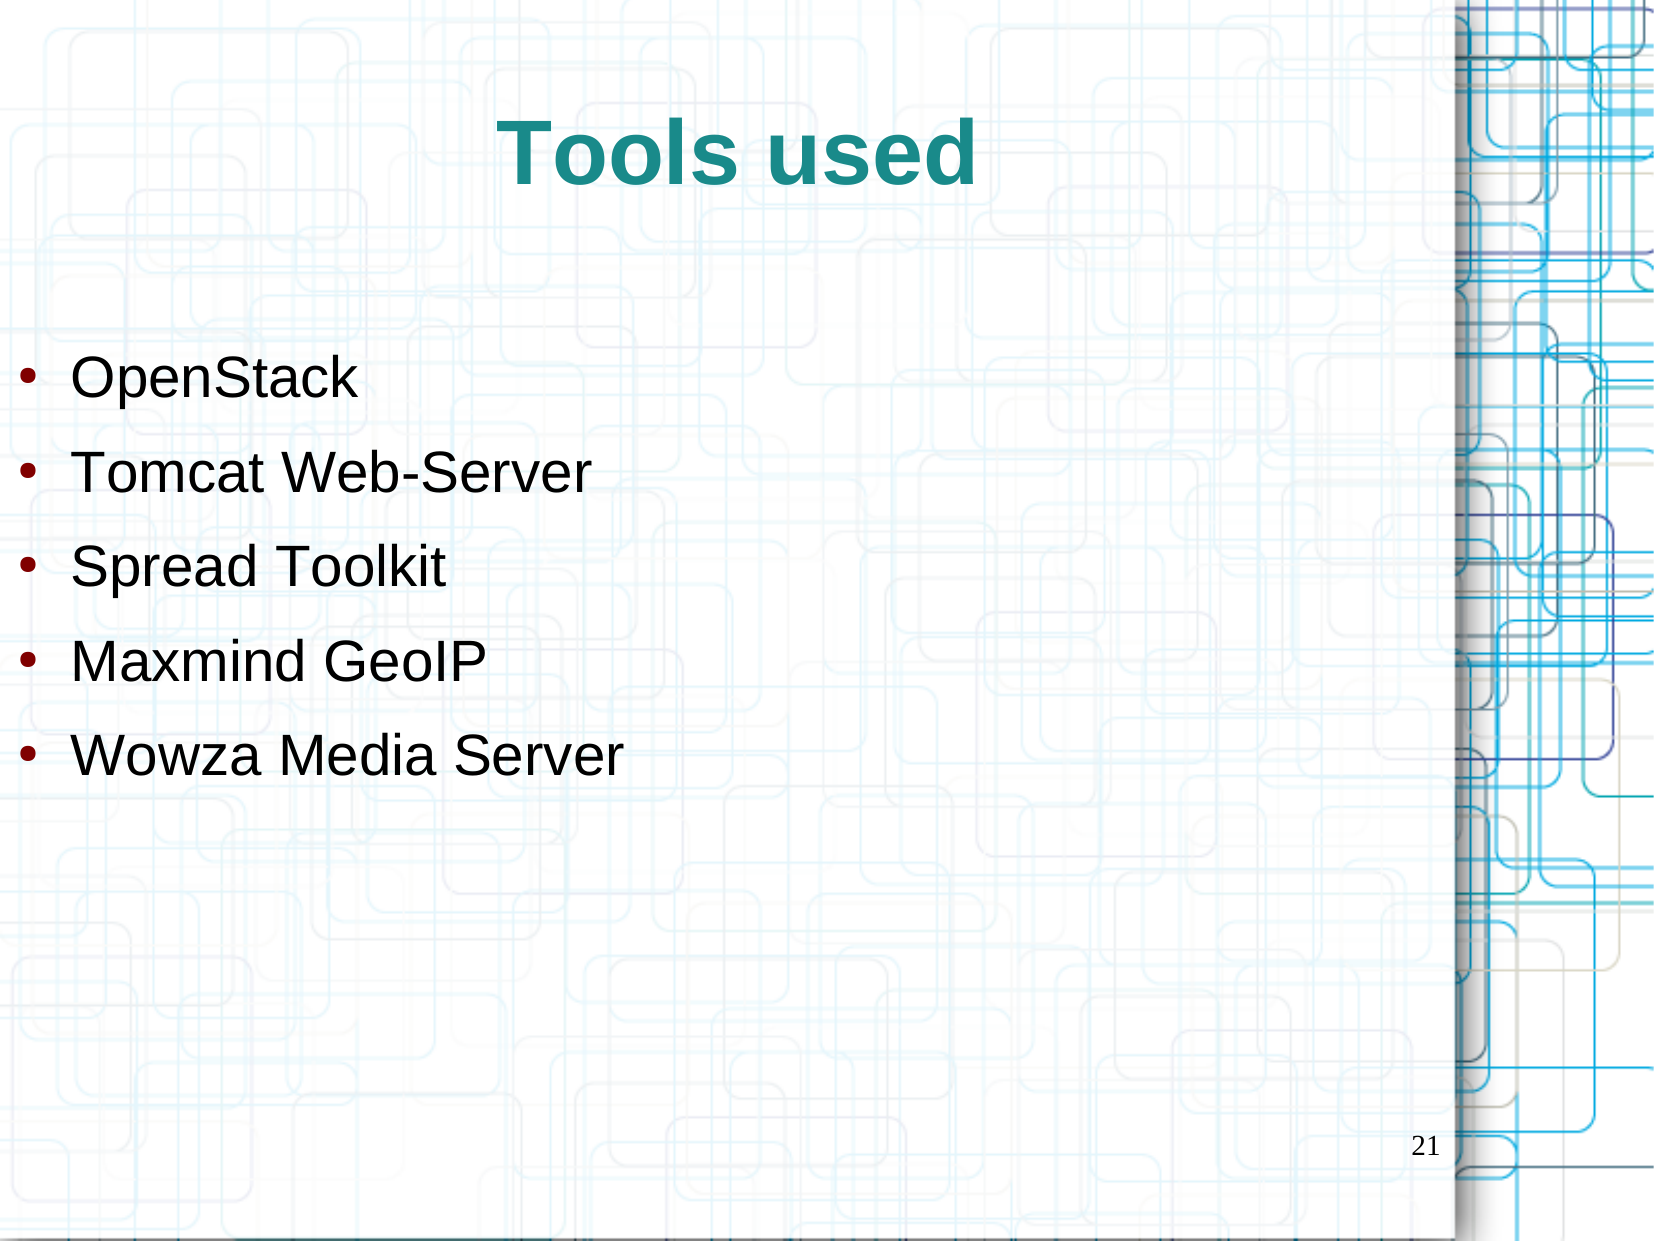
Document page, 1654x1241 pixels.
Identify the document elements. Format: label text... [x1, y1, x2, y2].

list OpenStack Tomcat Web-Server Spread Toolkit Maxmind GeoIP Wowza Media Server [0, 344, 1456, 1127]
title Tools used [59, 49, 1418, 257]
picture [0, 0, 1654, 1241]
